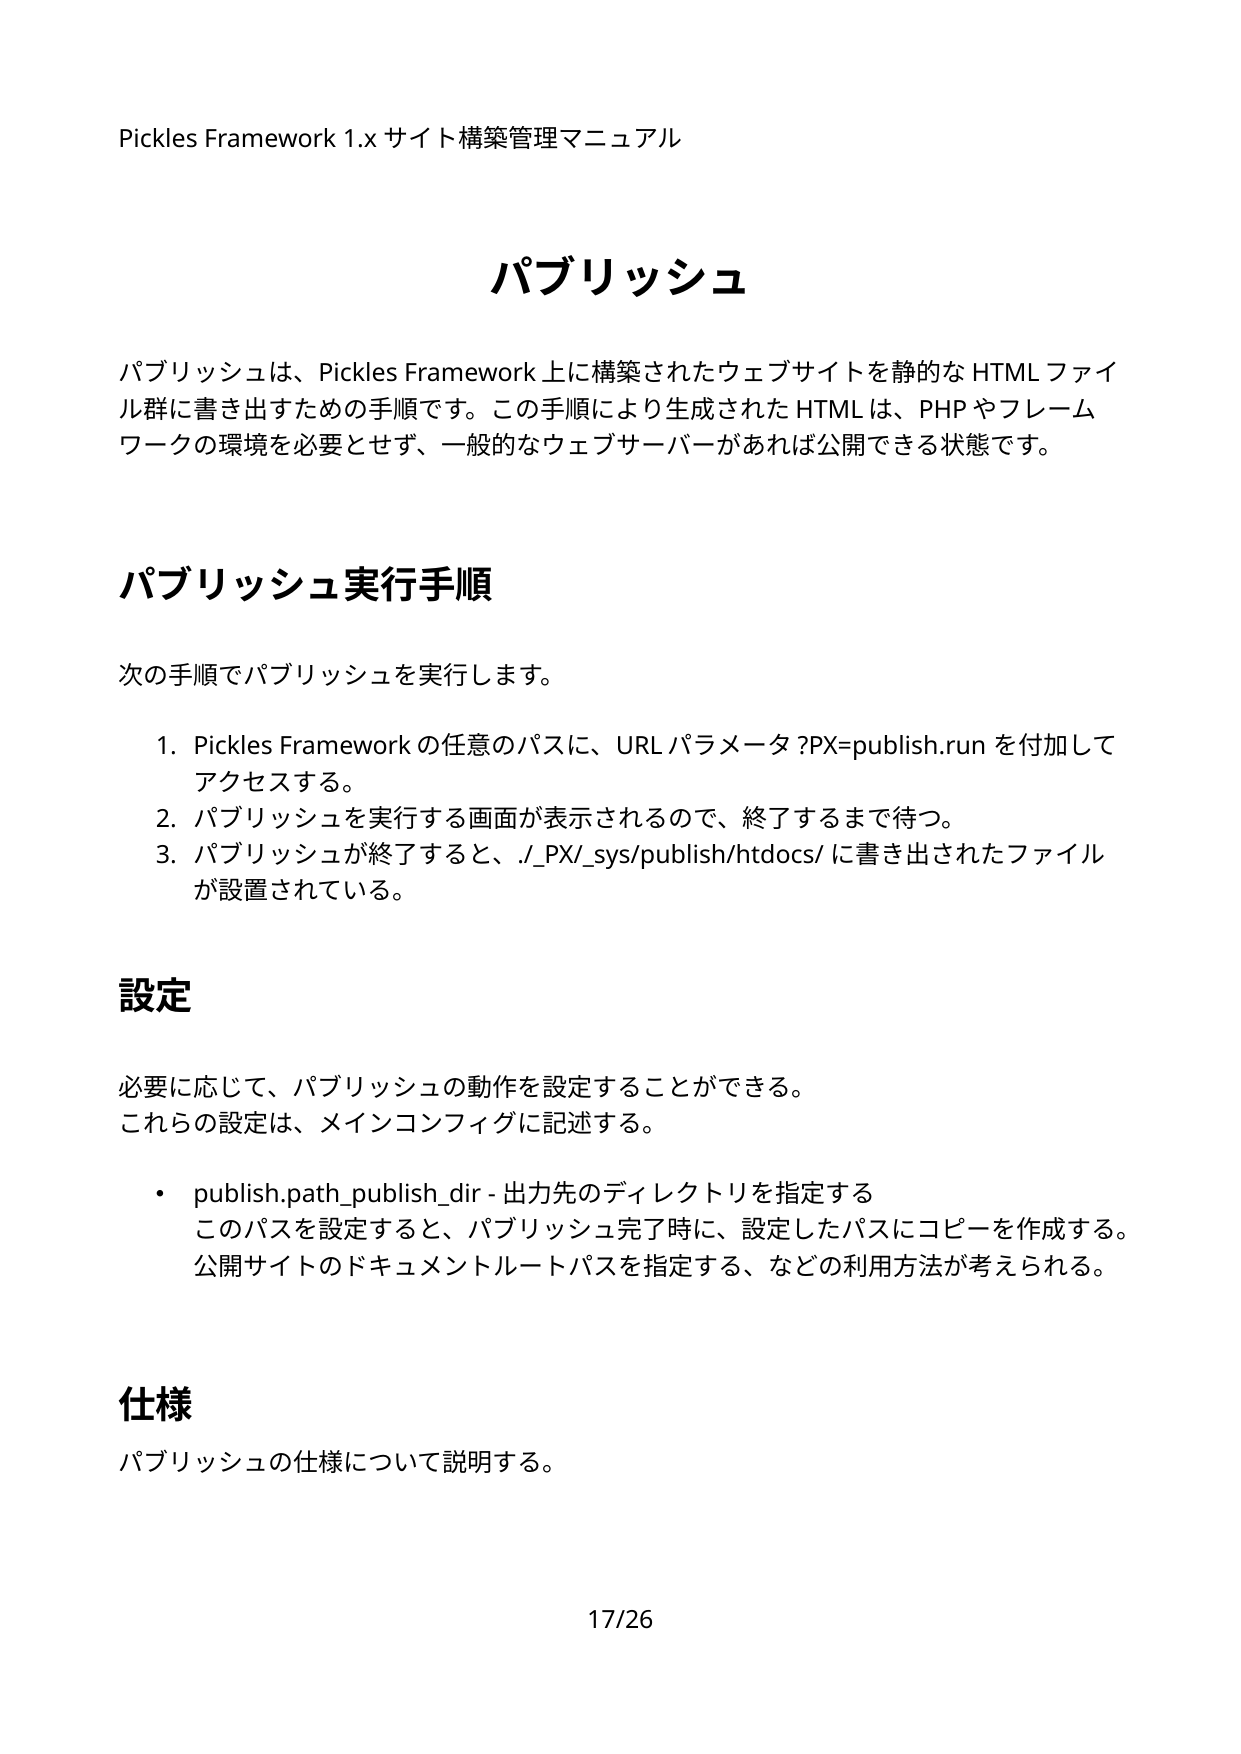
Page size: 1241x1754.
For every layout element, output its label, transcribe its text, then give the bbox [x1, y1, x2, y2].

text パブリッシュの仕様について説明する。 [118, 1442, 1122, 1478]
subtitle パブリッシュ [118, 243, 1122, 306]
list publish.path_publish_dir - 出力先のディレクトリを指定する このパスを設定すると、パブリッシュ完了時に、設定したパスにコピーを作成する。公開サイトのドキュメントルートパスを指定する、などの利用方法が考えられる。 [156, 1173, 1122, 1282]
list Pickles Frameworkの任意のパスに、URLパラメータ ?PX=publish.run を付加してアクセスする。 [156, 726, 1122, 798]
subtitle パブリッシュ実行手順 [118, 555, 1122, 609]
text パブリッシュは、Pickles Framework上に構築されたウェブサイトを静的なHTMLファイル群に書き出すための手順です。この手順により生成されたHTMLは、PHPやフレームワークの環境を必要とせず、一般的なウェブサーバーがあれば公開できる状態です。 [118, 353, 1122, 462]
text 次の手順でパブリッシュを実行します。 [118, 656, 1122, 692]
text 必要に応じて、パブリッシュの動作を設定することができる。 [118, 1067, 1122, 1103]
list パブリッシュが終了すると、./_PX/_sys/publish/htdocs/ に書き出されたファイルが設置されている。 [156, 834, 1122, 907]
subtitle 仕様 [118, 1375, 1122, 1430]
subtitle 設定 [118, 966, 1122, 1020]
list パブリッシュを実行する画面が表示されるので、終了するまで待つ。 [156, 798, 1122, 834]
text これらの設定は、メインコンフィグに記述する。 [118, 1103, 1122, 1139]
